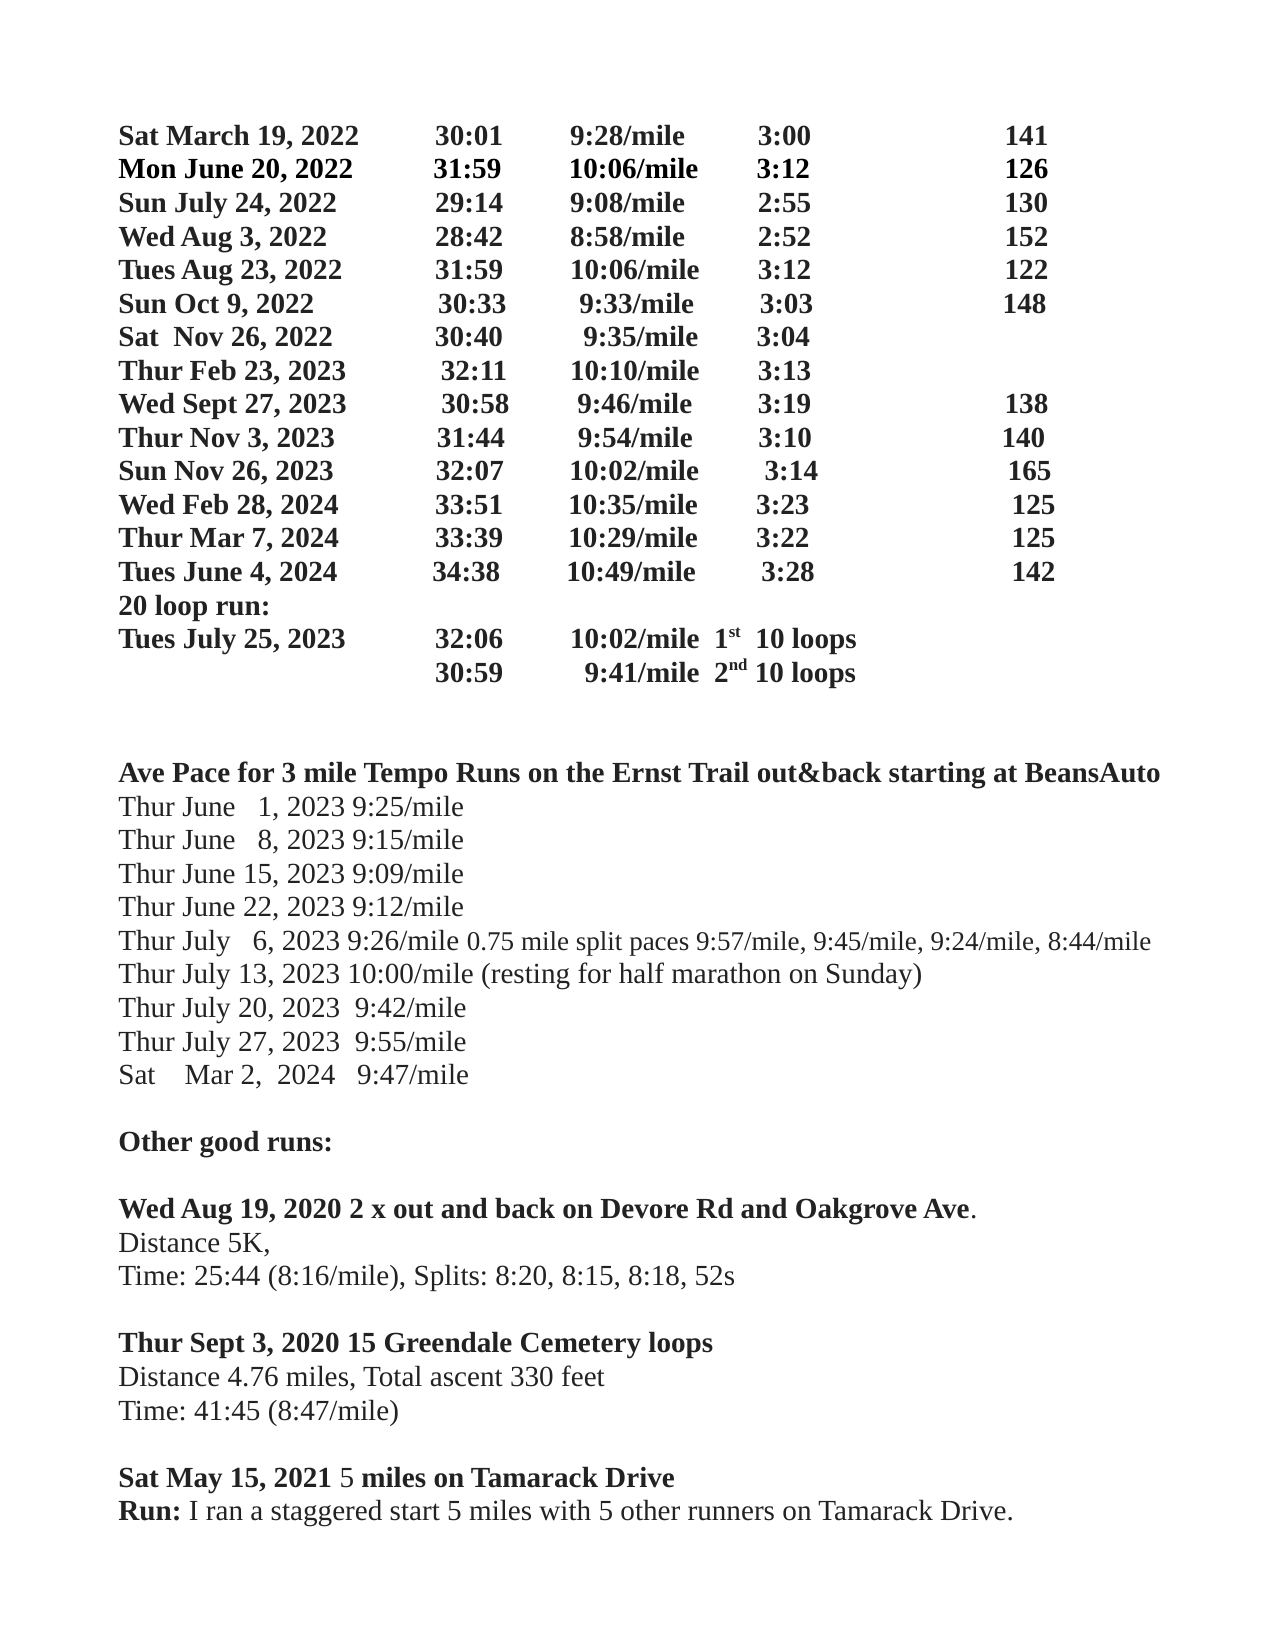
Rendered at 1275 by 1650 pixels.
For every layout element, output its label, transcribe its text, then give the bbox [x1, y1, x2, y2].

text Sun Oct 9, 2022 30:33 9:33/mile 3:03 148 [118, 286, 1161, 319]
text Thur Sept 3, 2020 15 Greendale Cemetery loops [118, 1326, 1161, 1359]
text Thur Mar 7, 2024 33:39 10:29/mile 3:22 125 [118, 521, 1161, 554]
text Other good runs: [118, 1124, 1161, 1158]
text Tues July 25, 2023 32:06 10:02/mile 1st 10 loops [118, 621, 1161, 655]
text Distance 4.76 miles, Total ascent 330 feet [118, 1359, 1161, 1393]
text Sat Mar 2, 2024 9:47/mile [118, 1057, 1161, 1091]
text Thur June 22, 2023 9:12/mile [118, 889, 1161, 923]
text Thur Feb 23, 2023 32:11 10:10/mile 3:13 [118, 353, 1161, 386]
text Tues June 4, 2024 34:38 10:49/mile 3:28 142 [118, 554, 1161, 588]
text Wed Aug 3, 2022 28:42 8:58/mile 2:52 152 [118, 219, 1161, 252]
text Mon June 20, 2022 31:59 10:06/mile 3:12 126 [118, 152, 1157, 185]
text Thur July 20, 2023 9:42/mile [118, 990, 1161, 1024]
text Thur Nov 3, 2023 31:44 9:54/mile 3:10 140 [118, 420, 1161, 453]
text Sun Nov 26, 2023 32:07 10:02/mile 3:14 165 [118, 453, 1161, 487]
text Distance 5K, [118, 1225, 1161, 1258]
text Sat March 19, 2022 30:01 9:28/mile 3:00 141 [118, 118, 1161, 152]
text Time: 41:45 (8:47/mile) [118, 1393, 1161, 1426]
text Thur June 8, 2023 9:15/mile [118, 822, 1161, 856]
text Thur June 1, 2023 9:25/mile [118, 789, 1161, 822]
text Run: I ran a staggered start 5 miles with 5 other runners on Tamarack Drive. [118, 1493, 1161, 1527]
text Time: 25:44 (8:16/mile), Splits: 8:20, 8:15, 8:18, 52s [118, 1258, 1161, 1292]
text Wed Sept 27, 2023 30:58 9:46/mile 3:19 138 [118, 386, 1161, 420]
text Sun July 24, 2022 29:14 9:08/mile 2:55 130 [118, 185, 1161, 219]
text Sat May 15, 2021 5 miles on Tamarack Drive [118, 1460, 1161, 1493]
text Tues Aug 23, 2022 31:59 10:06/mile 3:12 122 [118, 252, 1161, 286]
text Wed Feb 28, 2024 33:51 10:35/mile 3:23 125 [118, 487, 1161, 521]
text Ave Pace for 3 mile Tempo Runs on the Ernst Trail out&back starting at BeansAuto [118, 755, 1161, 789]
text Thur July 27, 2023 9:55/mile [118, 1024, 1161, 1057]
text 20 loop run: [118, 588, 1161, 621]
text Wed Aug 19, 2020 2 x out and back on Devore Rd and Oakgrove Ave. [118, 1191, 1161, 1225]
text Thur July 13, 2023 10:00/mile (resting for half marathon on Sunday) [118, 957, 1161, 990]
text Sat Nov 26, 2022 30:40 9:35/mile 3:04 [118, 319, 1161, 353]
text 30:59 9:41/mile 2nd 10 loops [118, 655, 1161, 688]
text Thur July 6, 2023 9:26/mile 0.75 mile split paces 9:57/mile, 9:45/mile, 9:24/mile, 8:44/mile [118, 923, 1161, 957]
text Thur June 15, 2023 9:09/mile [118, 856, 1161, 889]
